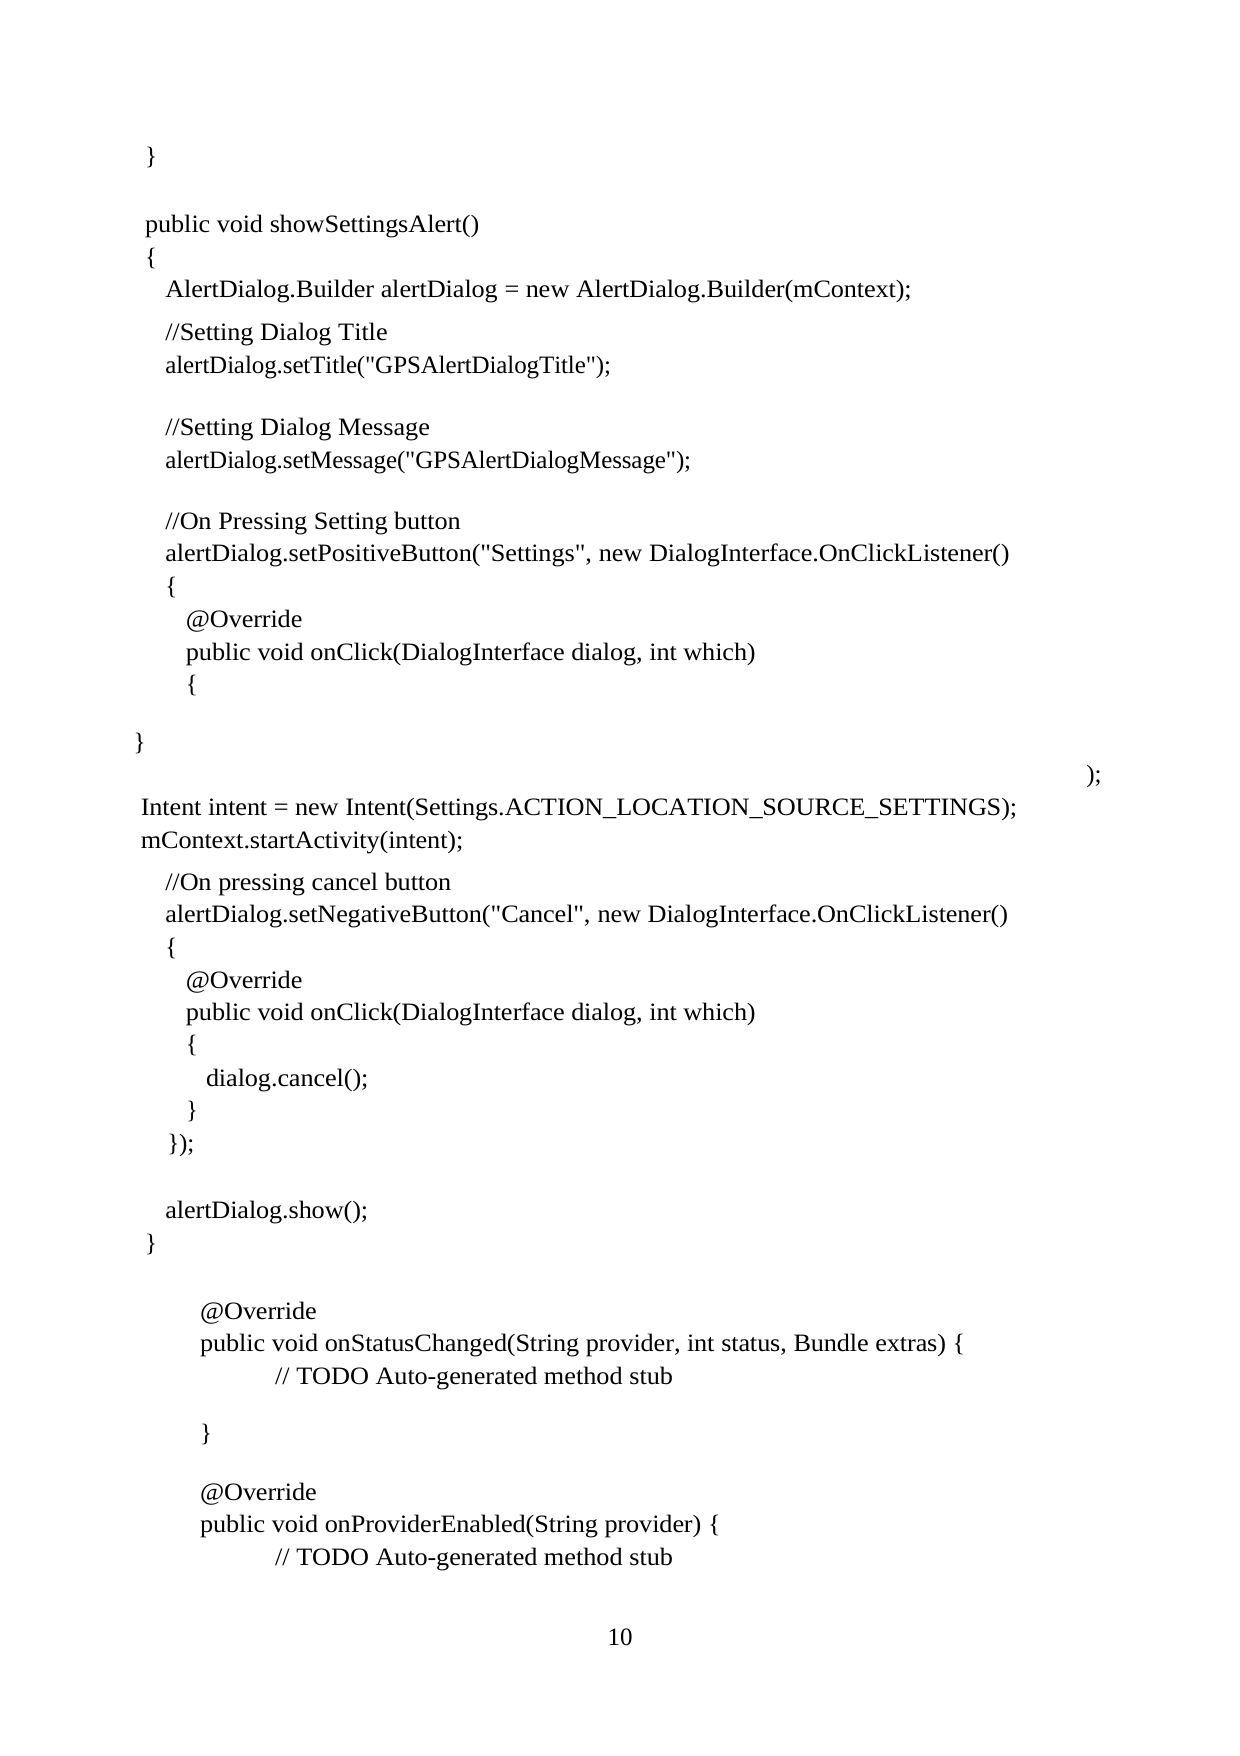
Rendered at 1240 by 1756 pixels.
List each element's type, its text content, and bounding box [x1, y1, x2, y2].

text { [165, 932, 1112, 961]
text } [145, 1228, 1112, 1256]
text { [165, 571, 1112, 600]
text } [133, 727, 1112, 756]
text @Override [186, 604, 1112, 633]
text public void onProviderEnabled(String provider) { [200, 1509, 1112, 1538]
text { [145, 242, 1112, 270]
text @Override [200, 1296, 1112, 1325]
text //On pressing cancel button [165, 867, 1112, 896]
text public void showSettingsAlert() [145, 209, 1112, 238]
text } [145, 141, 1112, 169]
text // TODO Auto-generated method stub [275, 1542, 1112, 1571]
text alertDialog.show(); [165, 1195, 1112, 1224]
text public void onStatusChanged(String provider, int status, Bundle extras) { [200, 1328, 1112, 1357]
text }); [121, 1128, 194, 1156]
text public void onClick(DialogInterface dialog, int which) [186, 997, 1112, 1026]
text { [186, 669, 1112, 698]
text public void onClick(DialogInterface dialog, int which) [186, 637, 1112, 666]
text dialog.cancel(); [206, 1063, 1112, 1092]
text ); [121, 759, 1101, 788]
text } [200, 1418, 1112, 1447]
text @Override [200, 1477, 1112, 1506]
text } [121, 1095, 198, 1124]
text AlertDialog.Builder alertDialog = new AlertDialog.Builder(mContext); [165, 274, 1112, 302]
text //On Pressing Setting button [165, 506, 1112, 535]
text { [186, 1029, 1112, 1058]
text alertDialog.setNegativeButton("Cancel", new DialogInterface.OnClickListener() [165, 899, 1112, 928]
text alertDialog.setPositiveButton("Settings", new DialogInterface.OnClickListener() [165, 538, 1112, 567]
text @Override [186, 965, 1112, 993]
text //Setting Dialog Message alertDialog.setMessage("GPSAlertDialogMessage"); [165, 412, 861, 474]
text Intent intent = new Intent(Settings.ACTION_LOCATION_SOURCE_SETTINGS); mContext.startActivity(intent); [141, 792, 1056, 853]
text //Setting Dialog Title alertDialog.setTitle("GPSAlertDialogTitle"); [165, 317, 829, 378]
text // TODO Auto-generated method stub [275, 1361, 1112, 1389]
